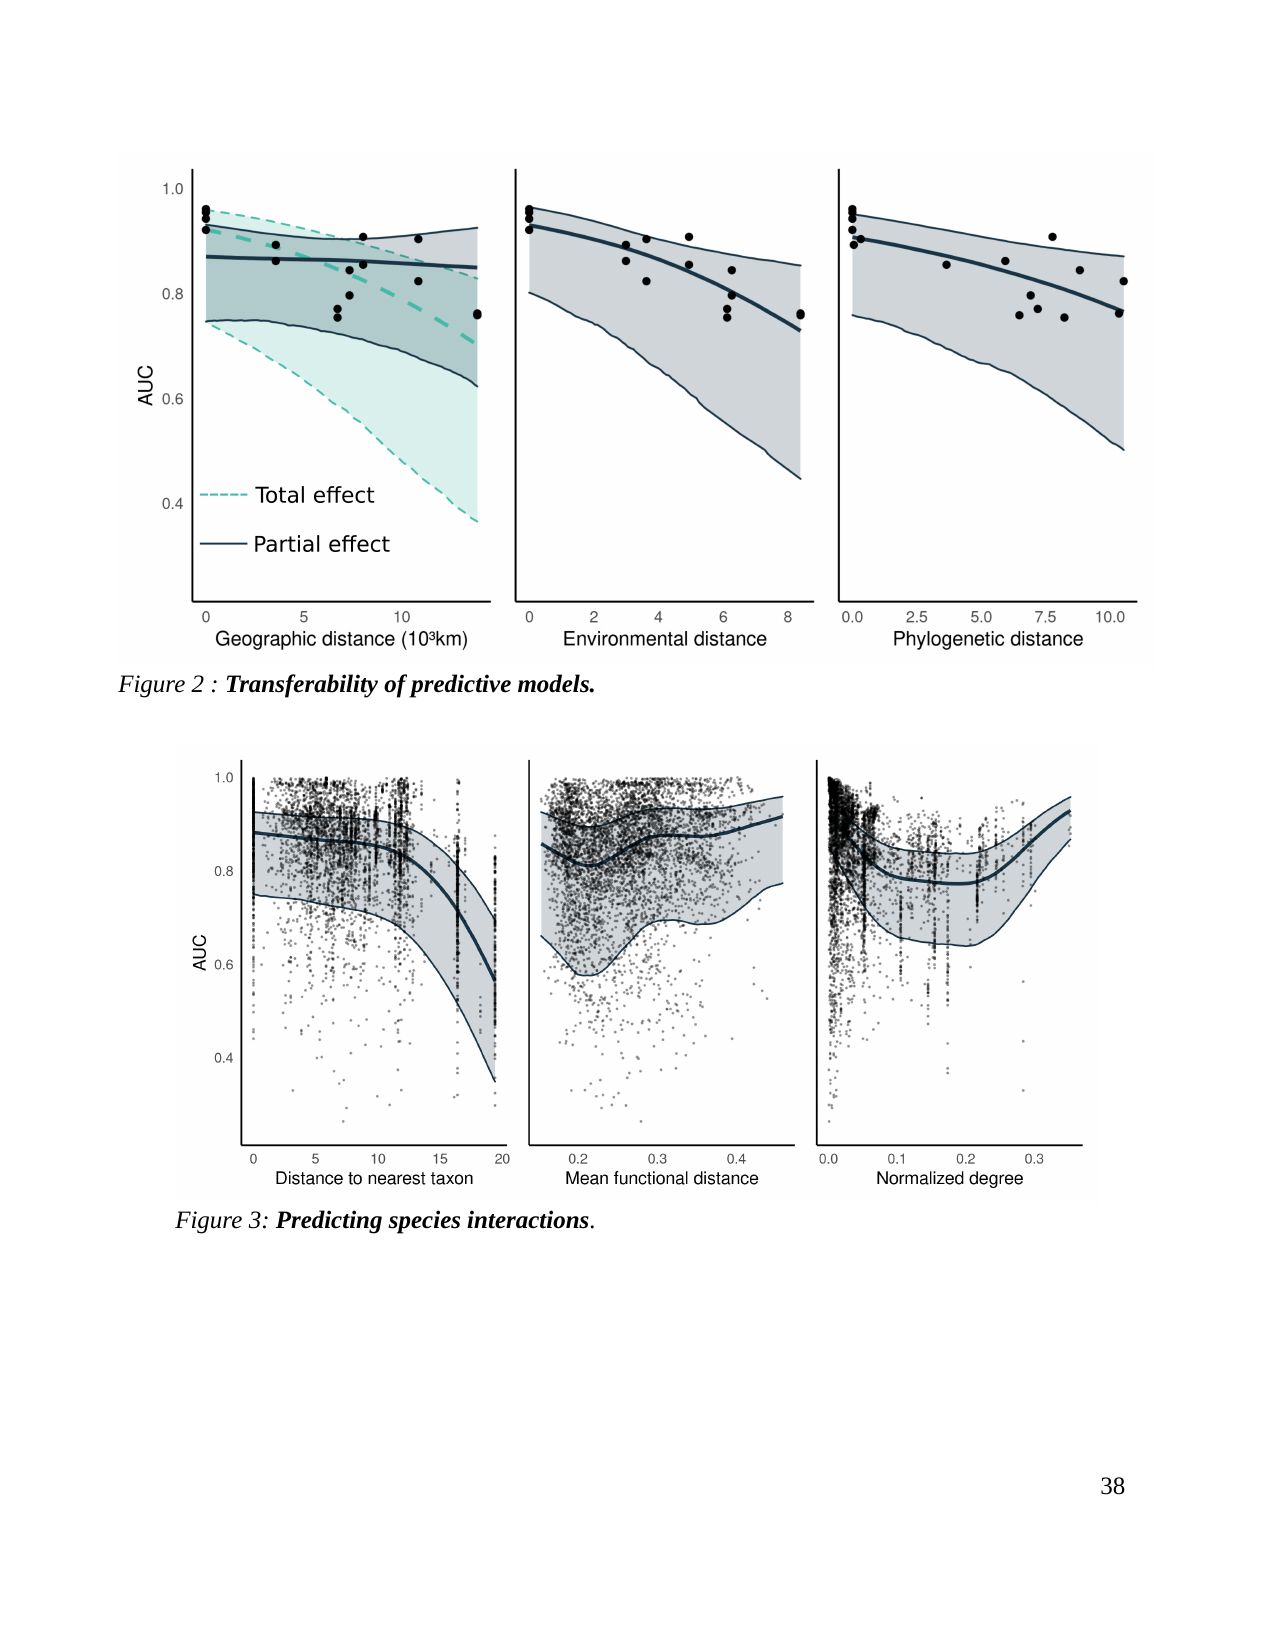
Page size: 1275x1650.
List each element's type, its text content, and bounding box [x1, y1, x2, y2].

picture [118, 150, 1157, 670]
picture [175, 742, 1100, 1206]
text Figure 3: Predicting species interactions. [175, 1206, 1100, 1234]
text Figure 2 : Transferability of predictive models. [118, 670, 1157, 698]
